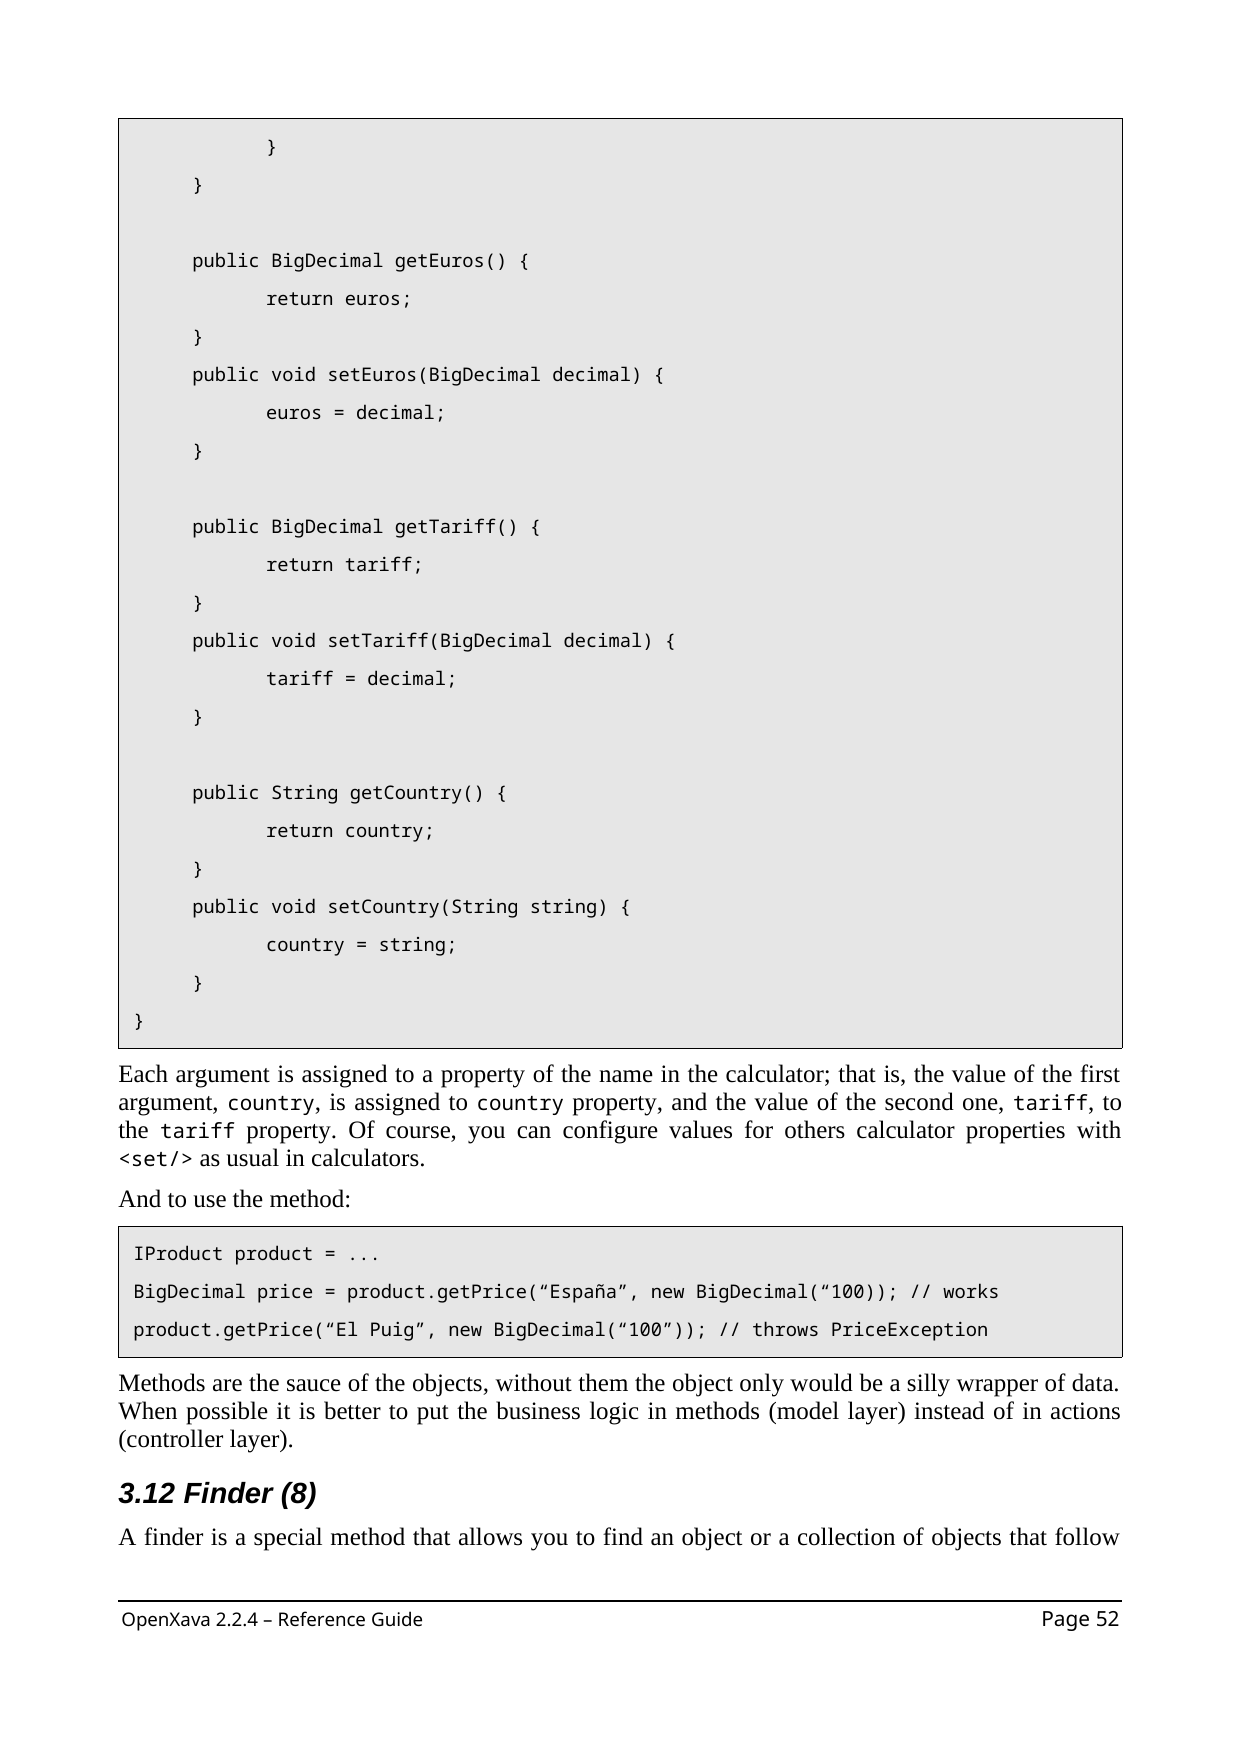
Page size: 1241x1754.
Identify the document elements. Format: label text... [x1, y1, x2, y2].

text } [119, 308, 1122, 346]
text And to use the method: [118, 1185, 1122, 1213]
text country = string; [119, 917, 1122, 954]
text Each argument is assigned to a property of the name in the calculator; that is, the value of the first argument, country, is assigned to country property, and the value of the second one, tariff, to the tariff property. Of course, you can configure values for others calculator properties with <set/> as usual in calculators. [118, 1060, 1122, 1173]
text return country; [119, 802, 1122, 841]
text public BigDecimal getEuros() { [119, 232, 1122, 270]
text BigDecimal price = product.getPrice(“España”, new BigDecimal(“100)); // works [119, 1263, 1122, 1302]
text } [119, 688, 1122, 726]
text public BigDecimal getTariff() { [119, 498, 1122, 536]
text euros = decimal; [119, 384, 1122, 422]
text } [119, 119, 1122, 156]
text IProduct product = ... [119, 1227, 1122, 1263]
text return euros; [119, 270, 1122, 308]
text Methods are the sauce of the objects, without them the object only would be a silly wrapper of data. When possible it is better to put the business logic in methods (model layer) instead of in actions (controller layer). [118, 1369, 1122, 1452]
text } [119, 954, 1122, 993]
text A finder is a special method that allows you to find an object or a collection of objects that follow [118, 1523, 1122, 1550]
text public void setTariff(BigDecimal decimal) { [119, 612, 1122, 650]
subtitle Finder (8) [118, 1477, 1122, 1510]
text public void setCountry(String string) { [119, 878, 1122, 917]
text } [119, 422, 1122, 460]
text } [119, 993, 1122, 1048]
text tariff = decimal; [119, 650, 1122, 688]
text } [119, 156, 1122, 194]
text public String getCountry() { [119, 764, 1122, 802]
text return tariff; [119, 536, 1122, 574]
text product.getPrice(“El Puig”, new BigDecimal(“100”)); // throws PriceException [119, 1302, 1122, 1357]
text public void setEuros(BigDecimal decimal) { [119, 346, 1122, 384]
text } [119, 841, 1122, 878]
text } [119, 574, 1122, 612]
